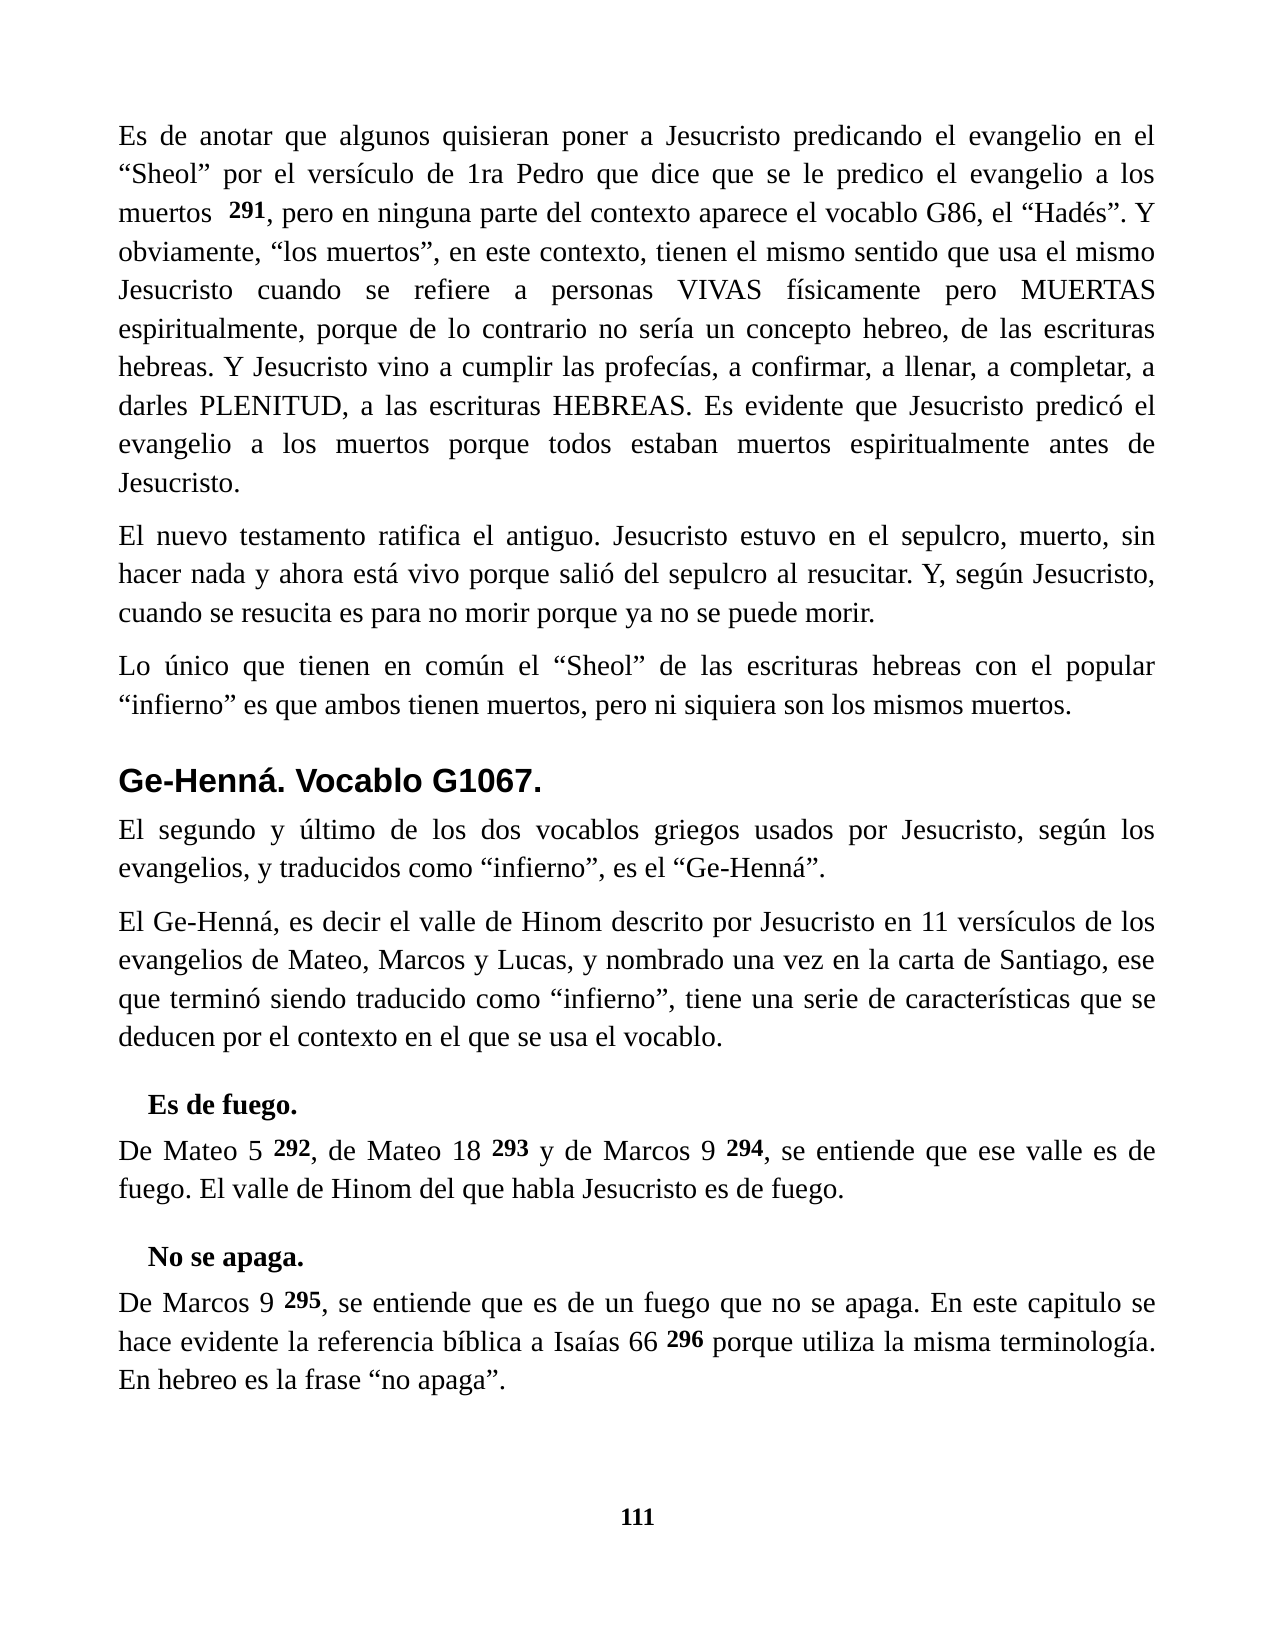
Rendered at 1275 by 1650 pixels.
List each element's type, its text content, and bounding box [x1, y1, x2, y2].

text El nuevo testamento ratifica el antiguo. Jesucristo estuvo en el sepulcro, muerto, sin hacer nada y ahora está vivo porque salió del sepulcro al resucitar. Y, según Jesucristo, cuando se resucita es para no morir porque ya no se puede morir. [118, 518, 1157, 629]
text El segundo y último de los dos vocablos griegos usados por Jesucristo, según los evangelios, y traducidos como “infierno”, es el “Ge-Henná”. [118, 812, 1157, 884]
subtitle No se apaga. [148, 1239, 1157, 1273]
subtitle Ge-Henná. Vocablo G1067. [118, 761, 1157, 799]
text De Mateo 5 , de Mateo 18 y de Marcos 9 , se entiende que ese valle es de fuego. El valle de Hinom del que habla Jesucristo es de fuego. [118, 1133, 1157, 1205]
text El Ge-Henná, es decir el valle de Hinom descrito por Jesucristo en 11 versículos de los evangelios de Mateo, Marcos y Lucas, y nombrado una vez en la carta de Santiago, ese que terminó siendo traducido como “infierno”, tiene una serie de características que se deducen por el contexto en el que se usa el vocablo. [118, 904, 1157, 1053]
text Es de anotar que algunos quisieran poner a Jesucristo predicando el evangelio en el “Sheol” por el versículo de 1ra Pedro que dice que se le predico el evangelio a los muertos , pero en ninguna parte del contexto aparece el vocablo G86, el “Hadés”. Y obviamente, “los muertos”, en este contexto, tienen el mismo sentido que usa el mismo Jesucristo cuando se refiere a personas VIVAS físicamente pero MUERTAS espiritualmente, porque de lo contrario no sería un concepto hebreo, de las escrituras hebreas. Y Jesucristo vino a cumplir las profecías, a confirmar, a llenar, a completar, a darles PLENITUD, a las escrituras HEBREAS. Es evidente que Jesucristo predicó el evangelio a los muertos porque todos estaban muertos espiritualmente antes de Jesucristo. [118, 118, 1157, 498]
text Lo único que tienen en común el “Sheol” de las escrituras hebreas con el popular “infierno” es que ambos tienen muertos, pero ni siquiera son los mismos muertos. [118, 648, 1157, 720]
text De Marcos 9 , se entiende que es de un fuego que no se apaga. En este capitulo se hace evidente la referencia bíblica a Isaías 66 porque utiliza la misma terminología. En hebreo es la frase “no apaga”. [118, 1285, 1157, 1396]
subtitle Es de fuego. [148, 1087, 1157, 1121]
